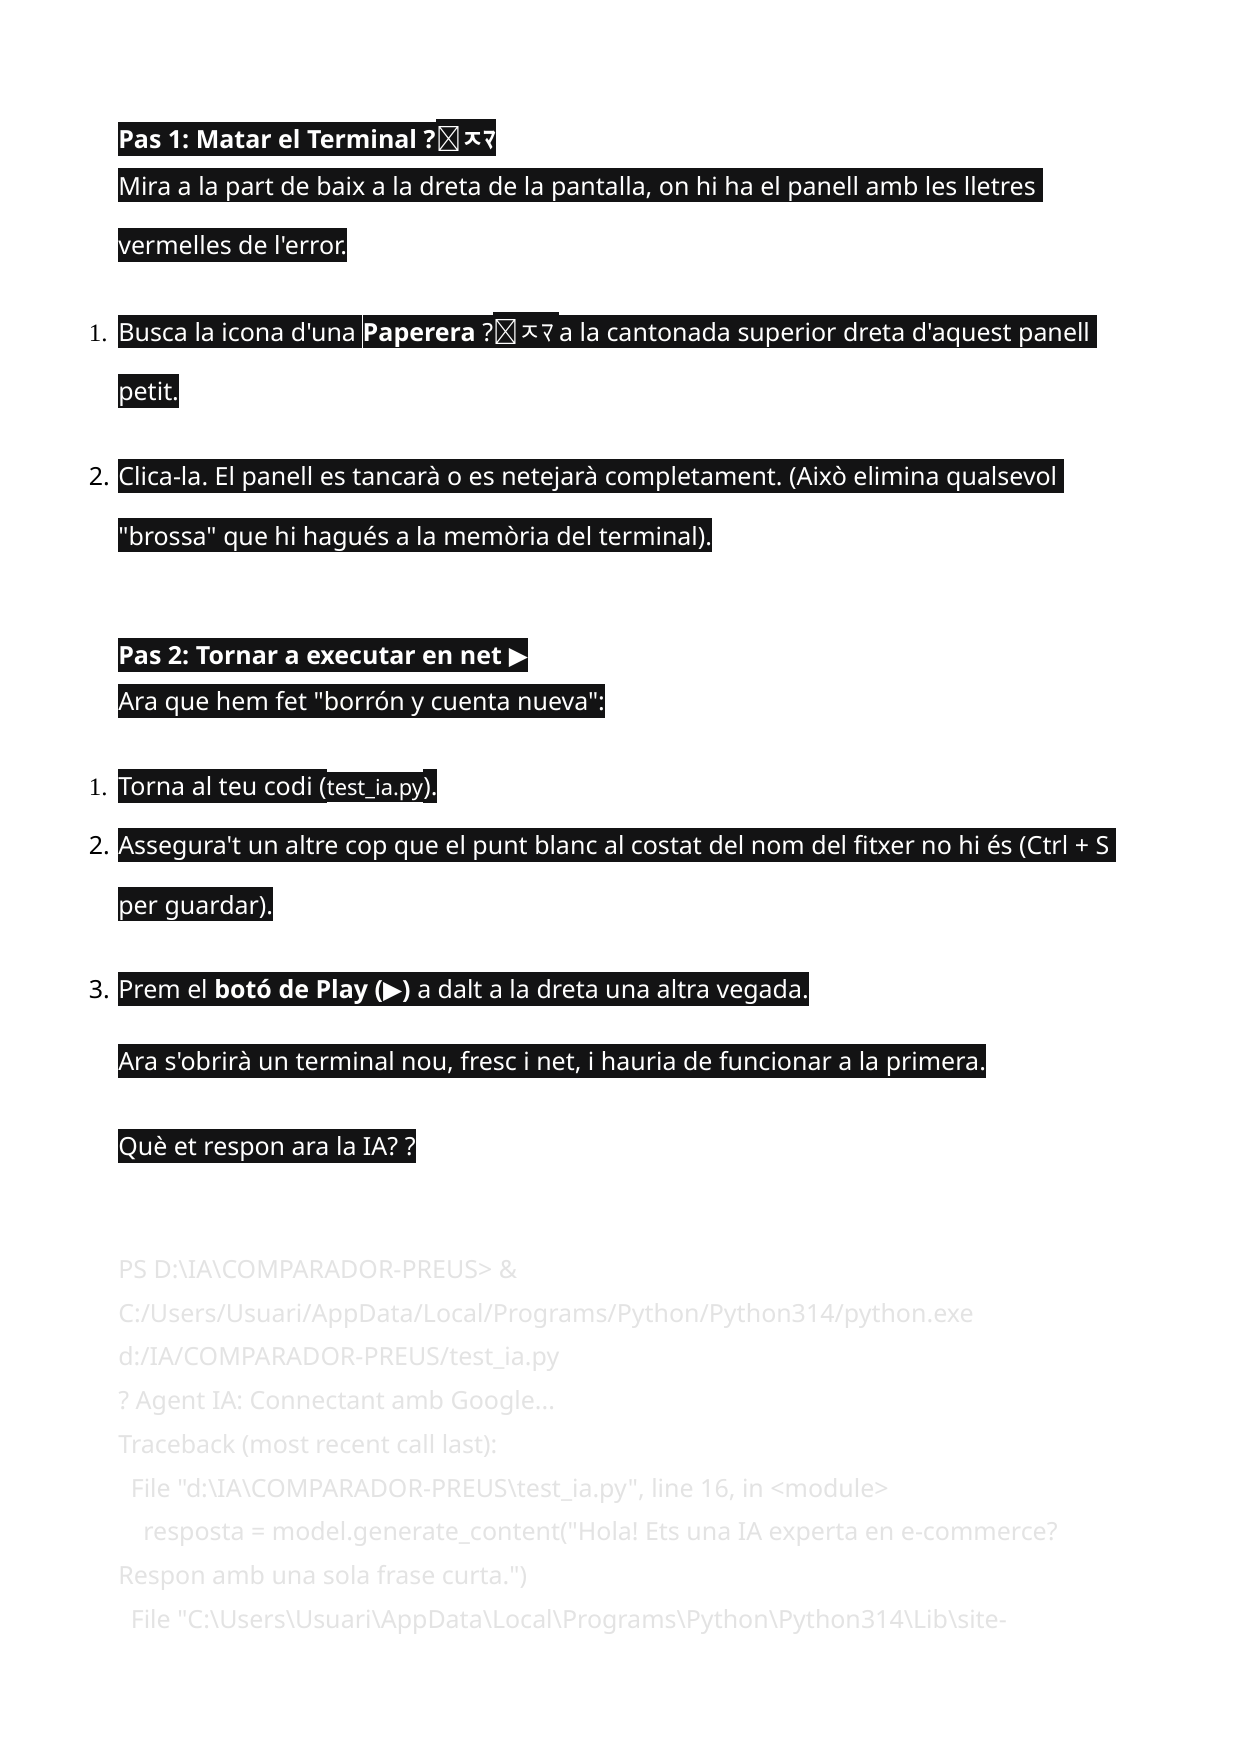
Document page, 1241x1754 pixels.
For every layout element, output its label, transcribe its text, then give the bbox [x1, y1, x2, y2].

text File "d:\IA\COMPARADOR-PREUS\test_ia.py", line 16, in <module> [118, 1461, 1122, 1504]
list Assegura't un altre cop que el punt blanc al costat del nom del fitxer no hi és (Ctrl + S per guardar). [118, 828, 1122, 921]
list Busca la icona d'una Paperera ?￯ﾸﾏ a la cantonada superior dreta d'aquest panell petit. [118, 312, 1122, 408]
list Clica-la. El panell es tancarà o es netejarà completament. (Això elimina qualsevol "brossa" que hi hagués a la memòria del terminal). [118, 459, 1122, 552]
text Traceback (most recent call last): [118, 1417, 1122, 1461]
text Mira a la part de baix a la dreta de la pantalla, on hi ha el panell amb les lletres vermelles de l'error. [118, 168, 1122, 262]
text Ara que hem fet "borrón y cuenta nueva": [118, 684, 1122, 718]
subtitle Pas 1: Matar el Terminal ?￯ﾸﾏ [118, 118, 1122, 156]
text Ara s'obrirà un terminal nou, fresc i net, i hauria de funcionar a la primera. [118, 1044, 1122, 1078]
text resposta = model.generate_content("Hola! Ets una IA experta en e-commerce? Respon amb una sola frase curta.") [118, 1504, 1122, 1592]
list Prem el botó de Play (▶️) a dalt a la dreta una altra vegada. [118, 972, 1122, 1006]
list Torna al teu codi (test_ia.py). [118, 769, 1122, 803]
subtitle Pas 2: Tornar a executar en net ▶️ [118, 634, 1122, 672]
text File "C:\Users\Usuari\AppData\Local\Programs\Python\Python314\Lib\site- [118, 1592, 1122, 1636]
text ? Agent IA: Connectant amb Google... [118, 1373, 1122, 1417]
text Què et respon ara la IA? ? [118, 1128, 1122, 1163]
text PS D:\IA\COMPARADOR-PREUS> & C:/Users/Usuari/AppData/Local/Programs/Python/Python314/python.exe d:/IA/COMPARADOR-PREUS/test_ia.py [118, 1242, 1122, 1373]
